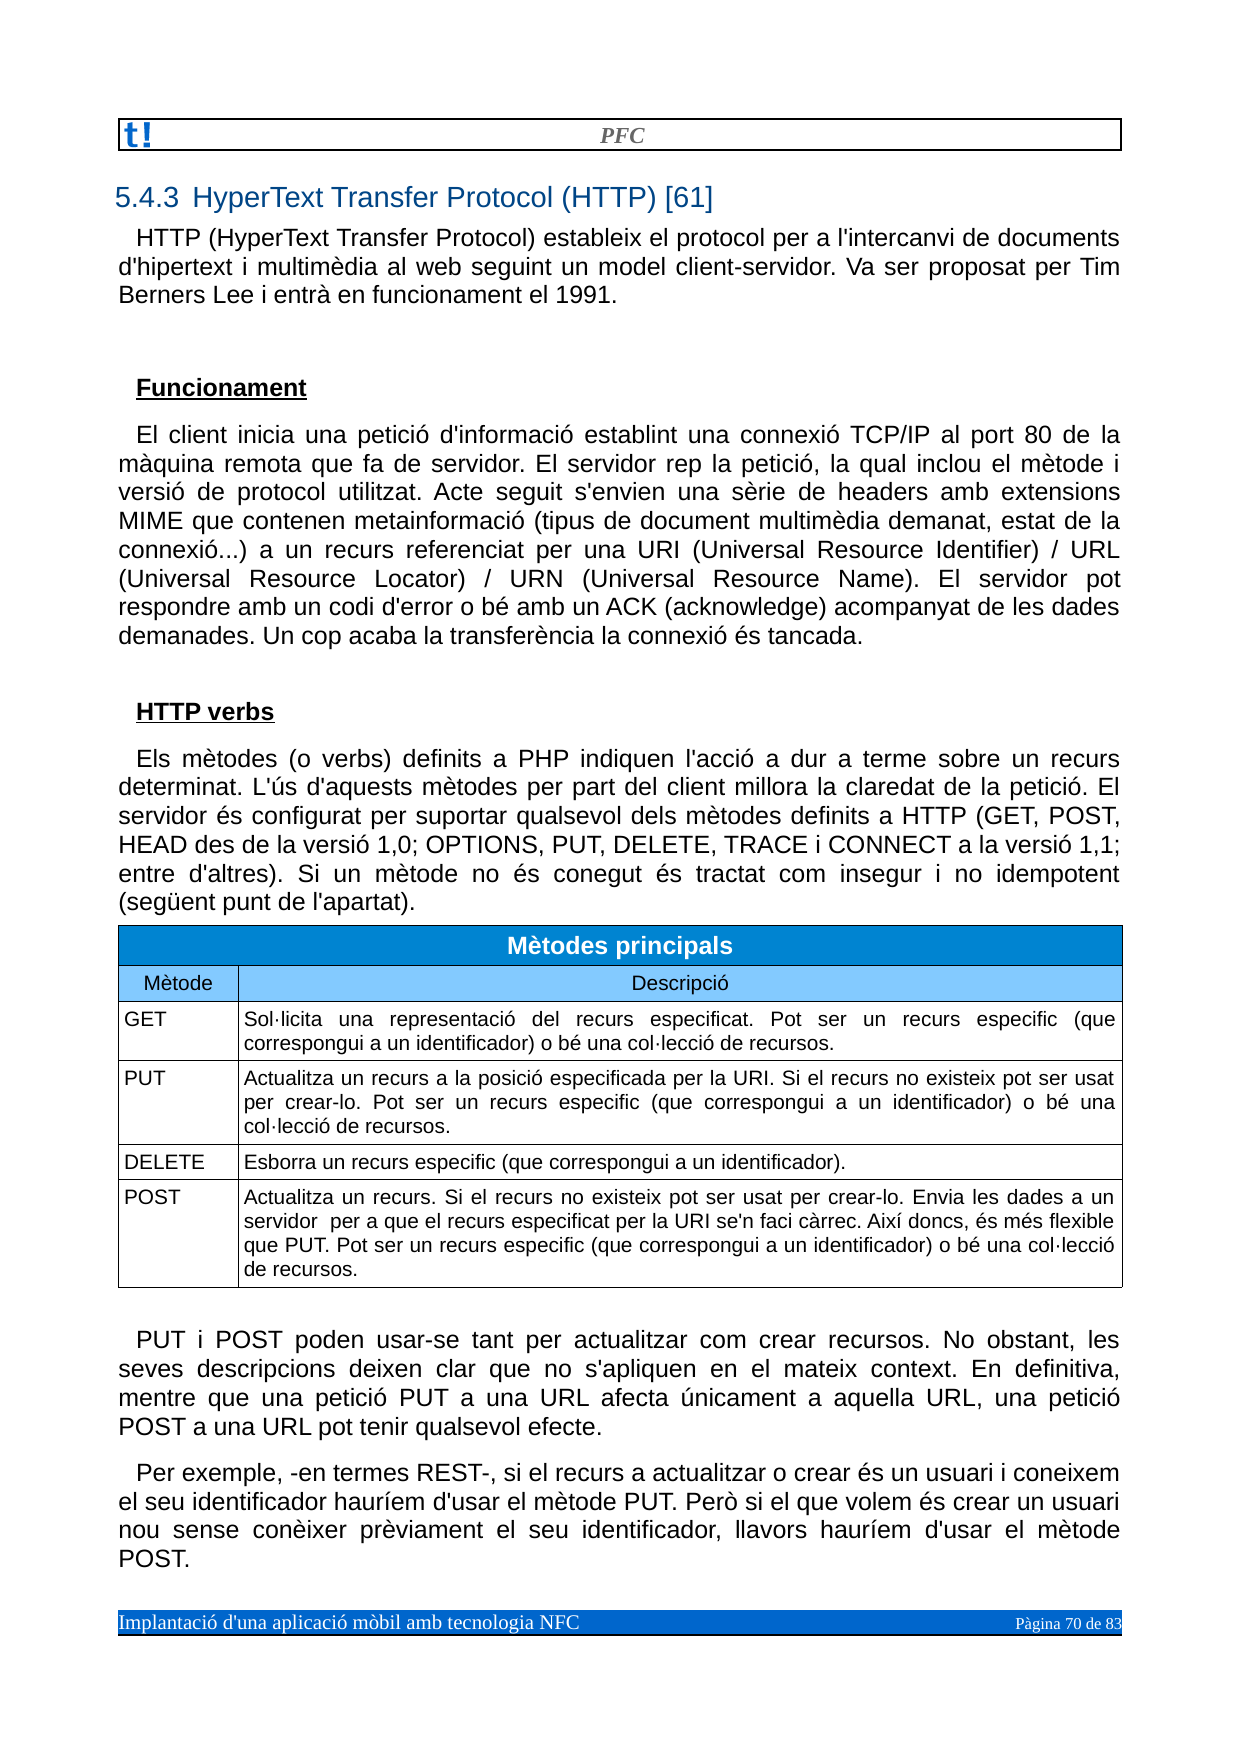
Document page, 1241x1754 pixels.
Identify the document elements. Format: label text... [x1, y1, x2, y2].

text HTTP verbs [118, 697, 1122, 726]
table_cell Mètode [119, 966, 238, 1001]
table_cell Sol·licita una representació del recurs especificat. Pot ser un recurs especific (que correspongui a un identificador) o bé una col·lecció de recursos. [239, 1002, 1122, 1060]
text HTTP (HyperText Transfer Protocol) estableix el protocol per a l'intercanvi de documents d'hipertext i multimèdia al web seguint un model client-servidor. Va ser proposat per Tim Berners Lee i entrà en funcionament el 1991. [118, 223, 1122, 309]
subtitle HyperText Transfer Protocol (HTTP) [61] [106, 181, 1122, 214]
table_cell Descripció [239, 966, 1122, 1001]
picture [123, 121, 151, 148]
table_cell DELETE [119, 1145, 238, 1179]
table_cell PUT [119, 1061, 238, 1144]
table_cell Esborra un recurs especific (que correspongui a un identificador). [239, 1145, 1122, 1179]
table_cell Actualitza un recurs a la posició especificada per la URI. Si el recurs no existeix pot ser usat per crear-lo. Pot ser un recurs especific (que correspongui a un identificador) o bé una col·lecció de recursos. [239, 1061, 1122, 1144]
text PUT i POST poden usar-se tant per actualitzar com crear recursos. No obstant, les seves descripcions deixen clar que no s'apliquen en el mateix context. En definitiva, mentre que una petició PUT a una URL afecta únicament a aquella URL, una petició POST a una URL pot tenir qualsevol efecte. [118, 1325, 1122, 1440]
text Funcionament [118, 373, 1122, 402]
table_cell POST [119, 1180, 238, 1287]
table_header Mètodes principals [119, 926, 1122, 965]
table_cell GET [119, 1002, 238, 1060]
text El client inicia una petició d'informació establint una connexió TCP/IP al port 80 de la màquina remota que fa de servidor. El servidor rep la petició, la qual inclou el mètode i versió de protocol utilitzat. Acte seguit s'envien una sèrie de headers amb extensions MIME que contenen metainformació (tipus de document multimèdia demanat, estat de la connexió...) a un recurs referenciat per una URI (Universal Resource Identifier) / URL (Universal Resource Locator) / URN (Universal Resource Name). El servidor pot respondre amb un codi d'error o bé amb un ACK (acknowledge) acompanyat de les dades demanades. Un cop acaba la transferència la connexió és tancada. [118, 420, 1122, 650]
table_cell Actualitza un recurs. Si el recurs no existeix pot ser usat per crear-lo. Envia les dades a un servidor per a que el recurs especificat per la URI se'n faci càrrec. Així doncs, és més flexible que PUT. Pot ser un recurs especific (que correspongui a un identificador) o bé una col·lecció de recursos. [239, 1180, 1122, 1287]
text Els mètodes (o verbs) definits a PHP indiquen l'acció a dur a terme sobre un recurs determinat. L'ús d'aquests mètodes per part del client millora la claredat de la petició. El servidor és configurat per suportar qualsevol dels mètodes definits a HTTP (GET, POST, HEAD des de la versió 1,0; OPTIONS, PUT, DELETE, TRACE i CONNECT a la versió 1,1; entre d'altres). Si un mètode no és conegut és tractat com insegur i no idempotent (següent punt de l'apartat). [118, 744, 1122, 916]
text Per exemple, -en termes REST-, si el recurs a actualitzar o crear és un usuari i coneixem el seu identificador hauríem d'usar el mètode PUT. Però si el que volem és crear un usuari nou sense conèixer prèviament el seu identificador, llavors hauríem d'usar el mètode POST. [118, 1458, 1122, 1573]
